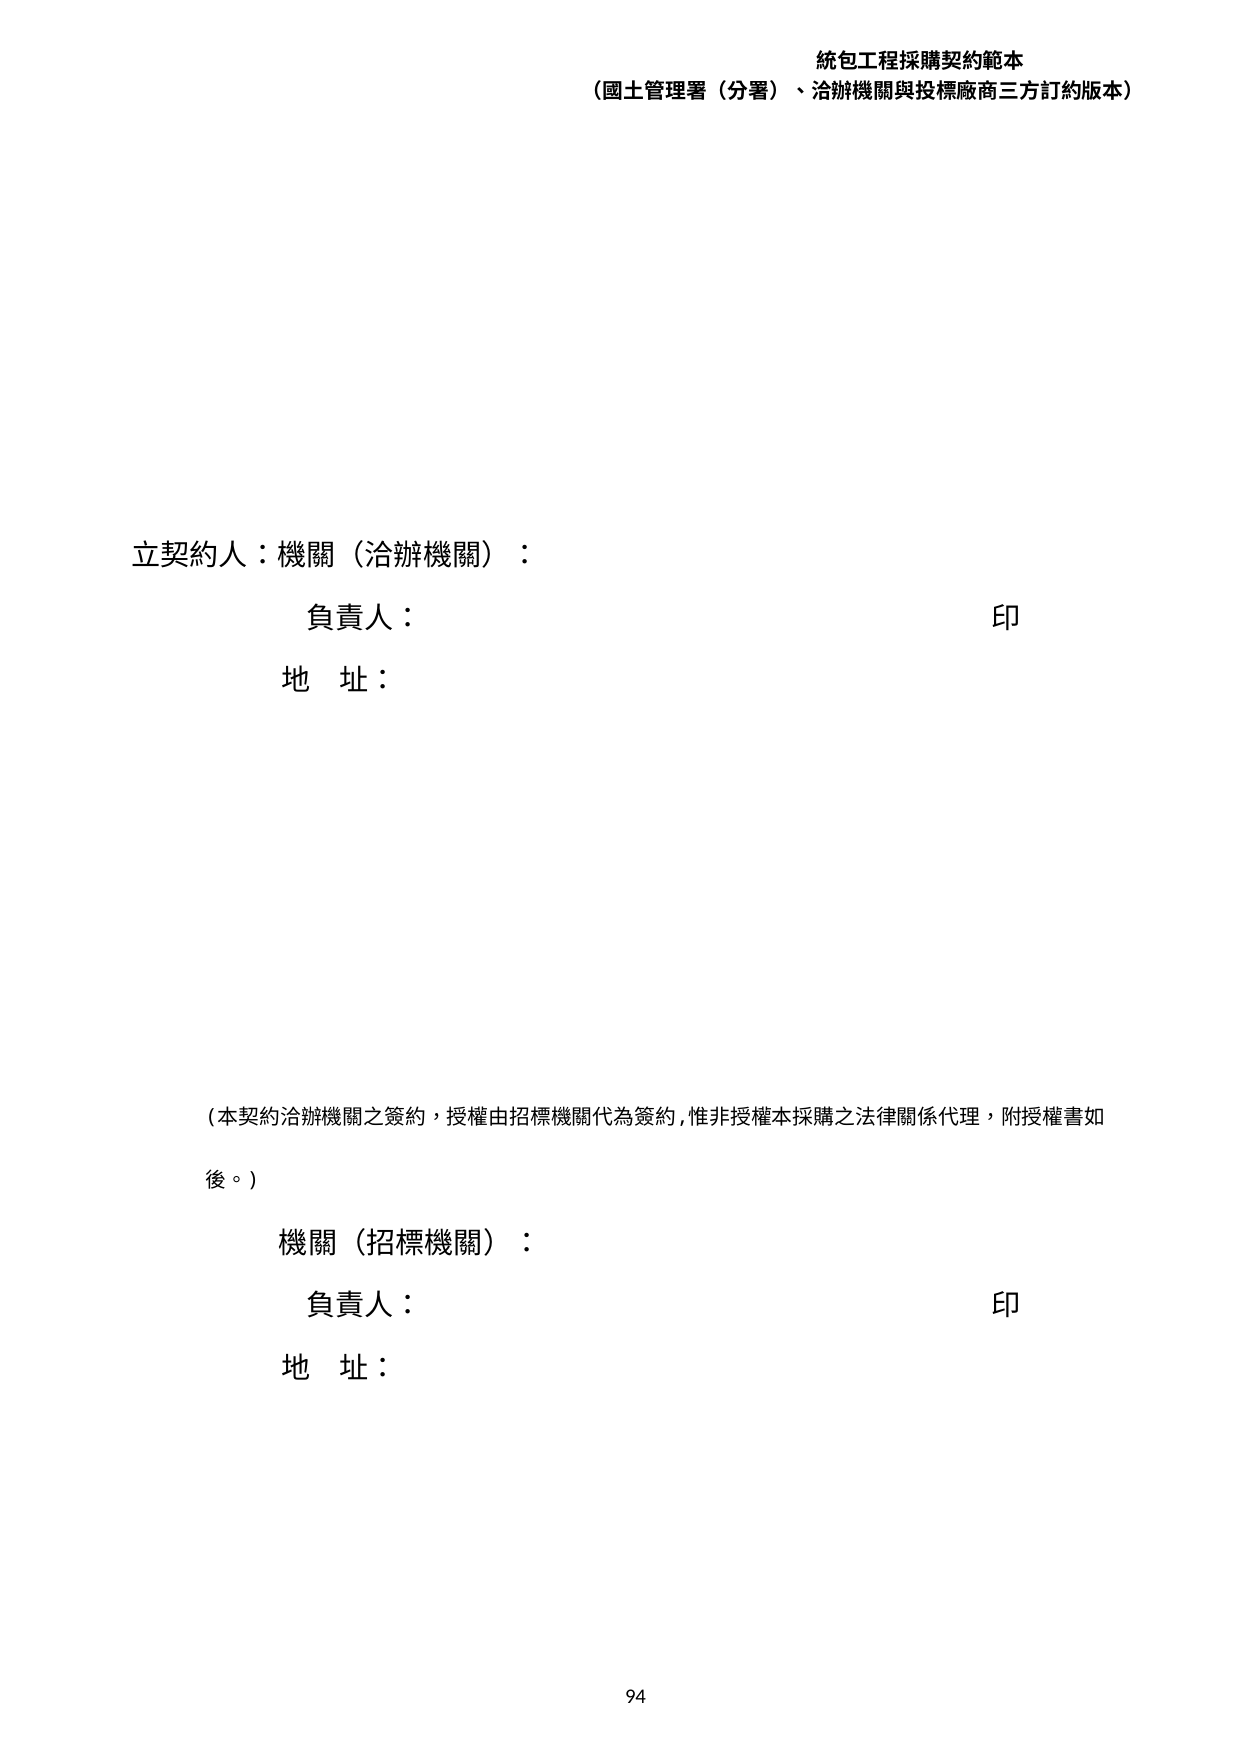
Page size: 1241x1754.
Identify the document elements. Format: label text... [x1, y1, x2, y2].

text 地 址： [281, 636, 1144, 699]
text 負責人： 印 [131, 574, 1135, 636]
text 地 址： [281, 1324, 1144, 1386]
text (本契約洽辦機關之簽約，授權由招標機關代為簽約,惟非授權本採購之法律關係代理，附授權書如後。) [205, 1074, 1144, 1199]
text 立契約人：機關（洽辦機關）： [131, 511, 1144, 574]
text 負責人： 印 [131, 1261, 1135, 1324]
text 機關（招標機關）： [279, 1199, 1144, 1261]
